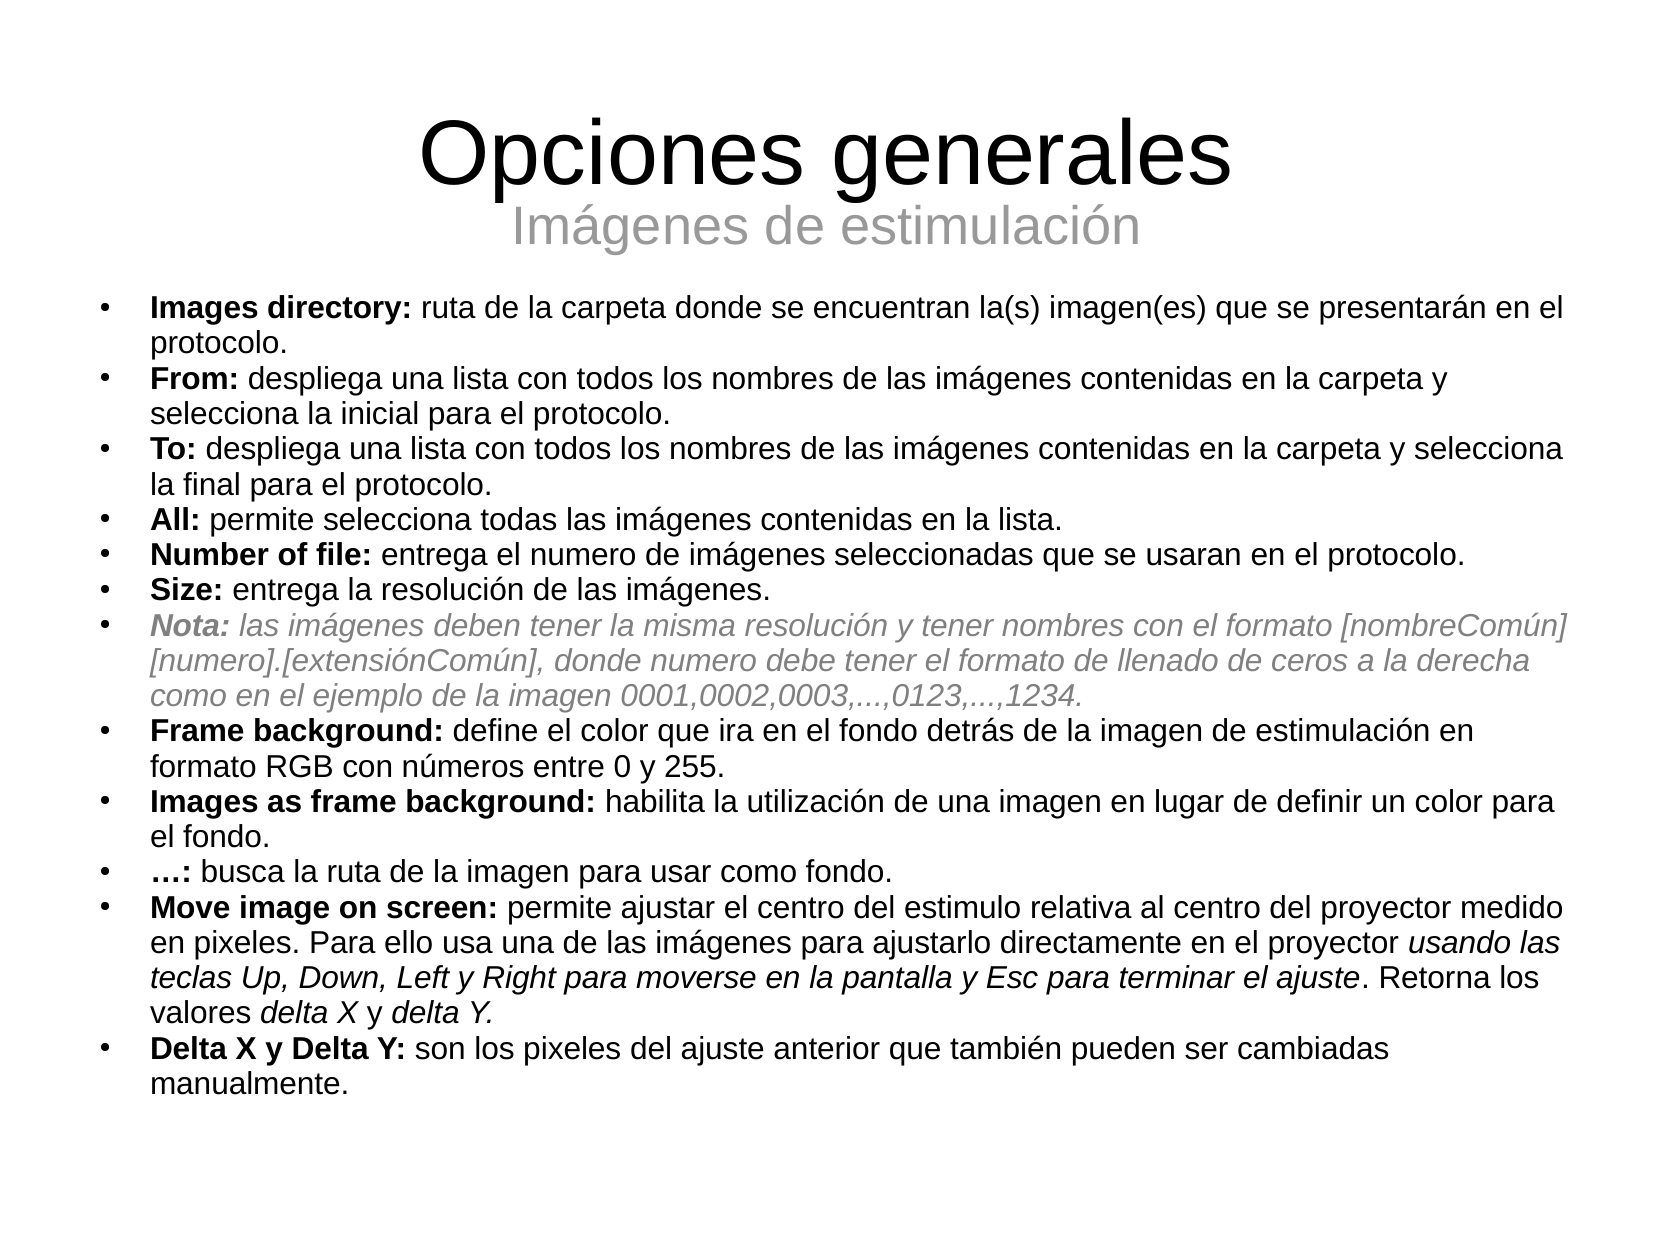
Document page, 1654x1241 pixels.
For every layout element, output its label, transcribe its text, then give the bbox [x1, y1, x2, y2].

list Images directory: ruta de la carpeta donde se encuentran la(s) imagen(es) que se presentarán en el protocolo. From: despliega una lista con todos los nombres de las imágenes contenidas en la carpeta y selecciona la inicial para el protocolo. To: despliega una lista con todos los nombres de las imágenes contenidas en la carpeta y selecciona la final para el protocolo. All: permite selecciona todas las imágenes contenidas en la lista. Number of file: entrega el numero de imágenes seleccionadas que se usaran en el protocolo. Size: entrega la resolución de las imágenes. Nota: las imágenes deben tener la misma resolución y tener nombres con el formato [nombreComún][numero].[extensiónComún], donde numero debe tener el formato de llenado de ceros a la derecha como en el ejemplo de la imagen 0001,0002,0003,...,0123,...,1234. Frame background: define el color que ira en el fondo detrás de la imagen de estimulación en formato RGB con números entre 0 y 255. Images as frame background: habilita la utilización de una imagen en lugar de definir un color para el fondo. …: busca la ruta de la imagen para usar como fondo. Move image on screen: permite ajustar el centro del estimulo relativa al centro del proyector medido en pixeles. Para ello usa una de las imágenes para ajustarlo directamente en el proyector usando las teclas Up, Down, Left y Right para moverse en la pantalla y Esc para terminar el ajuste. Retorna los valores delta X y delta Y. Delta X y Delta Y: son los pixeles del ajuste anterior que también pueden ser cambiadas manualmente. [82, 290, 1571, 1111]
text_box [90, 885, 1576, 975]
title Opciones generales [82, 49, 1571, 195]
title Imágenes de estimulación [82, 195, 1572, 257]
